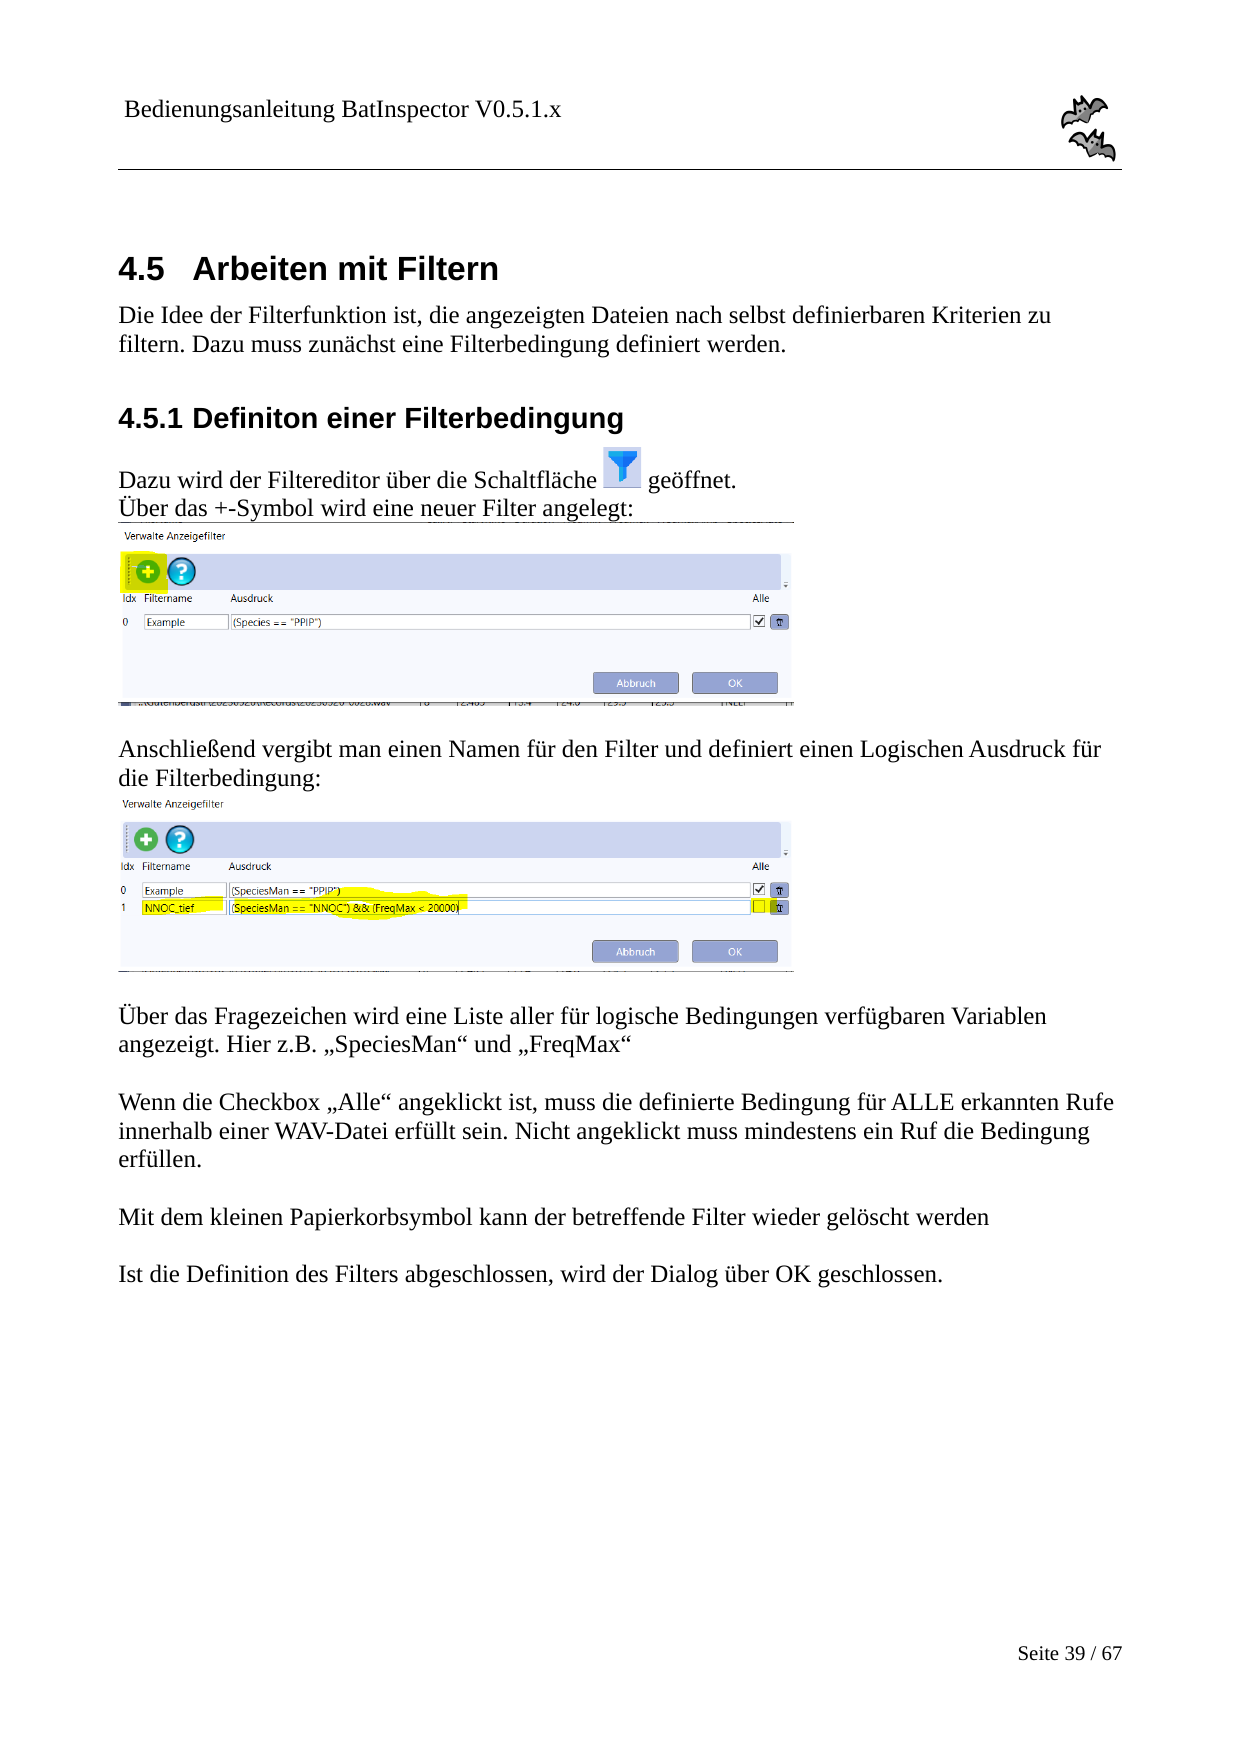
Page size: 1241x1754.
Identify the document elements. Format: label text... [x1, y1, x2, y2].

text Über das Fragezeichen wird eine Liste aller für logische Bedingungen verfügbaren Variablen angezeigt. Hier z.B. „SpeciesMan“ und „FreqMax“ [118, 1001, 1122, 1058]
text Dazu wird der Filtereditor über die Schaltfläche geöffnet. [118, 447, 1122, 493]
text Wenn die Checkbox „Alle“ angeklickt ist, muss die definierte Bedingung für ALLE erkannten Rufe innerhalb einer WAV-Datei erfüllt sein. Nicht angeklickt muss mindestens ein Ruf die Bedingung erfüllen. [118, 1087, 1122, 1173]
text Mit dem kleinen Papierkorbsymbol kann der betreffende Filter wieder gelöscht werden [118, 1202, 1122, 1231]
text Anschließend vergibt man einen Namen für den Filter und definiert einen Logischen Ausdruck für die Filterbedingung: [118, 734, 1122, 792]
subtitle Definiton einer Filterbedingung [118, 401, 1122, 434]
text Ist die Definition des Filters abgeschlossen, wird der Dialog über OK geschlossen. [118, 1259, 1122, 1288]
text Über das +-Symbol wird eine neuer Filter angelegt: [118, 493, 1122, 522]
picture [118, 792, 794, 972]
subtitle Arbeiten mit Filtern [118, 249, 1122, 288]
picture [603, 447, 642, 488]
picture [1057, 95, 1120, 162]
text Die Idee der Filterfunktion ist, die angezeigten Dateien nach selbst definierbaren Kriterien zu filtern. Dazu muss zunächst eine Filterbedingung definiert werden. [118, 300, 1122, 358]
picture [118, 522, 794, 706]
